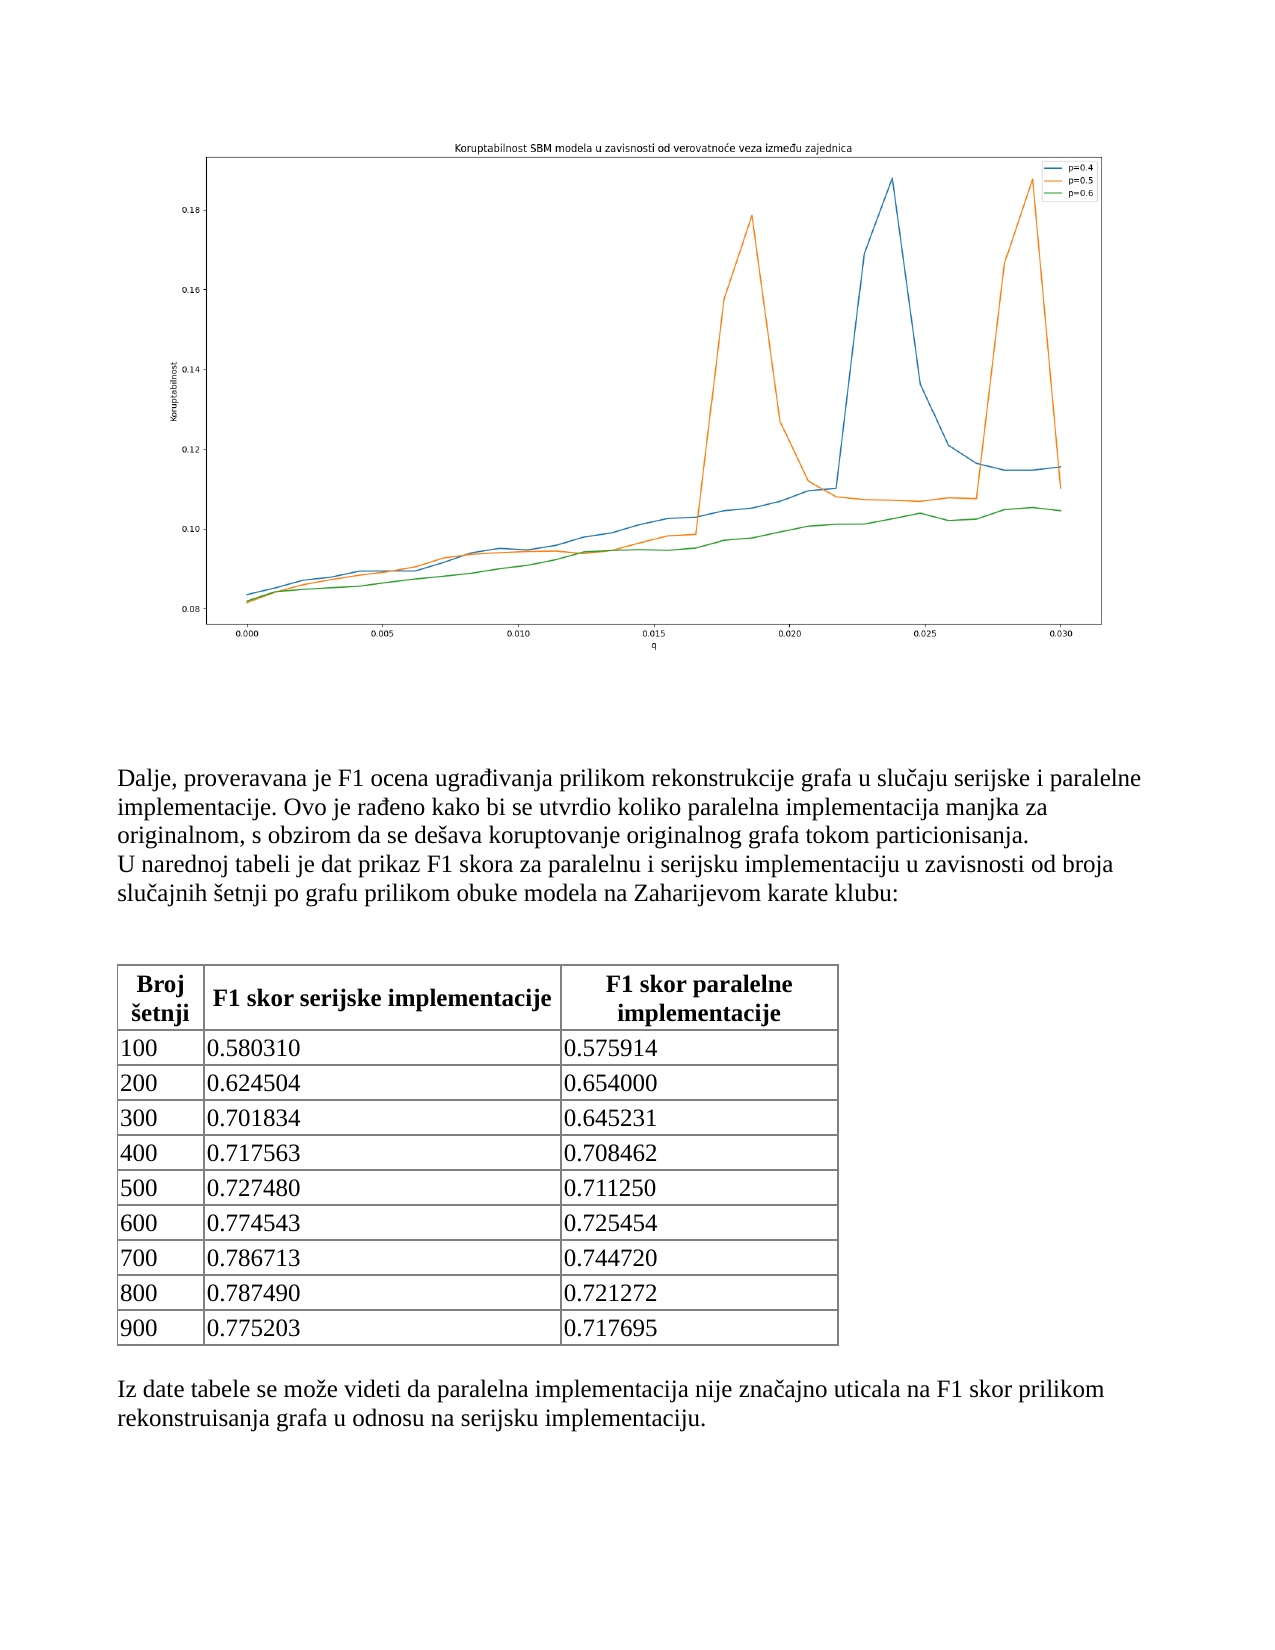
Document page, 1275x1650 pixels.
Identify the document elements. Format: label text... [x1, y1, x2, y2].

table_cell 0.708462 [562, 1136, 837, 1169]
table_cell 600 [118, 1206, 203, 1239]
table_header F1 skor paralelne implementacije [562, 966, 837, 1029]
table_cell 0.725454 [562, 1206, 837, 1239]
table_cell 100 [118, 1031, 203, 1064]
table_cell 0.727480 [205, 1171, 560, 1204]
table_cell 0.721272 [562, 1276, 837, 1309]
text Iz date tabele se može videti da paralelna implementacija nije značajno uticala na F1 skor prilikom rekonstruisanja grafa u odnosu na serijsku implementaciju. [117, 1374, 1158, 1432]
table_cell 400 [118, 1136, 203, 1169]
table_cell 0.711250 [562, 1171, 837, 1204]
table_cell 0.624504 [205, 1066, 560, 1099]
table_cell 0.786713 [205, 1241, 560, 1274]
table_cell 900 [118, 1311, 203, 1344]
table_cell 0.645231 [562, 1101, 837, 1134]
table_cell 500 [118, 1171, 203, 1204]
table_cell 0.774543 [205, 1206, 560, 1239]
table_header F1 skor serijske implementacije [205, 966, 560, 1029]
table_cell 0.787490 [205, 1276, 560, 1309]
table_cell 200 [118, 1066, 203, 1099]
table_cell 700 [118, 1241, 203, 1274]
picture [118, 118, 1157, 664]
text U narednoj tabeli je dat prikaz F1 skora za paralelnu i serijsku implementaciju u zavisnosti od broja slučajnih šetnji po grafu prilikom obuke modela na Zaharijevom karate klubu: [117, 849, 1158, 907]
table_cell 800 [118, 1276, 203, 1309]
table_cell 0.580310 [205, 1031, 560, 1064]
table_cell 0.575914 [562, 1031, 837, 1064]
table_cell 0.744720 [562, 1241, 837, 1274]
table_cell 300 [118, 1101, 203, 1134]
table_cell 0.775203 [205, 1311, 560, 1344]
table_header Broj šetnji [118, 966, 203, 1029]
text Dalje, proveravana je F1 ocena ugrađivanja prilikom rekonstrukcije grafa u slučaju serijske i paralelne implementacije. Ovo je rađeno kako bi se utvrdio koliko paralelna implementacija manjka za originalnom, s obzirom da se dešava koruptovanje originalnog grafa tokom particionisanja. [117, 763, 1158, 849]
table_cell 0.701834 [205, 1101, 560, 1134]
table_cell 0.717695 [562, 1311, 837, 1344]
table_cell 0.717563 [205, 1136, 560, 1169]
table_cell 0.654000 [562, 1066, 837, 1099]
